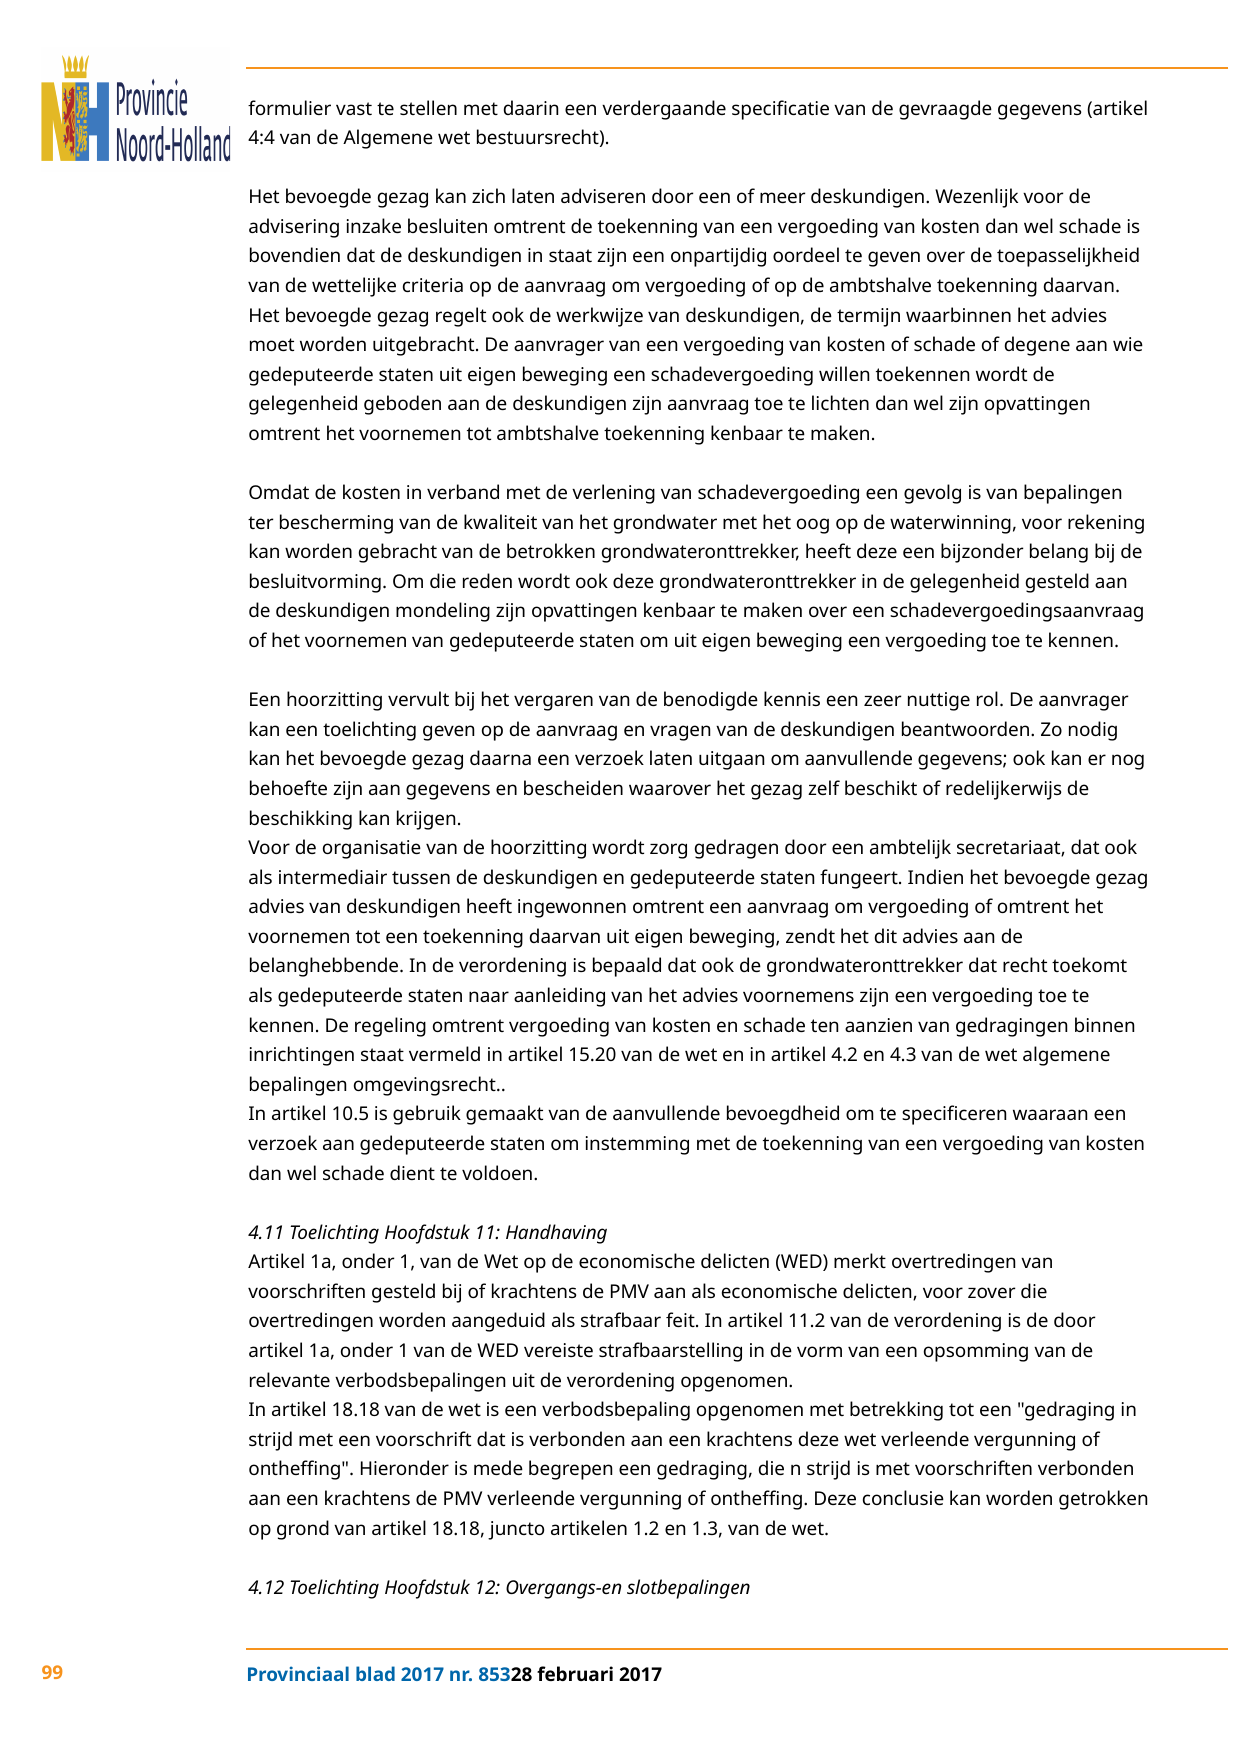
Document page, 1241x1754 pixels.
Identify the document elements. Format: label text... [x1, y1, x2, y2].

text 4.12 Toelichting Hoofdstuk 12: Overgangs-en slotbepalingen [248, 1574, 1152, 1600]
text In artikel 18.18 van de wet is een verbodsbepaling opgenomen met betrekking tot een "gedraging in strijd met een voorschrift dat is verbonden aan een krachtens deze wet verleende vergunning of ontheffing". Hieronder is mede begrepen een gedraging, die n strijd is met voorschriften verbonden aan een krachtens de PMV verleende vergunning of ontheffing. Deze conclusie kan worden getrokken op grond van artikel 18.18, juncto artikelen 1.2 en 1.3, van de wet. [248, 1396, 1152, 1541]
text Het bevoegde gezag kan zich laten adviseren door een of meer deskundigen. Wezenlijk voor de advisering inzake besluiten omtrent de toekenning van een vergoeding van kosten dan wel schade is bovendien dat de deskundigen in staat zijn een onpartijdig oordeel te geven over de toepasselijkheid van de wettelijke criteria op de aanvraag om vergoeding of op de ambtshalve toekenning daarvan. Het bevoegde gezag regelt ook de werkwijze van deskundigen, de termijn waarbinnen het advies moet worden uitgebracht. De aanvrager van een vergoeding van kosten of schade of degene aan wie gedeputeerde staten uit eigen beweging een schadevergoeding willen toekennen wordt de gelegenheid geboden aan de deskundigen zijn aanvraag toe te lichten dan wel zijn opvattingen omtrent het voornemen tot ambtshalve toekenning kenbaar te maken. [248, 183, 1152, 446]
text In artikel 10.5 is gebruik gemaakt van de aanvullende bevoegdheid om te specificeren waaraan een verzoek aan gedeputeerde staten om instemming met de toekenning van een vergoeding van kosten dan wel schade dient te voldoen. [248, 1101, 1152, 1186]
text Omdat de kosten in verband met de verlening van schadevergoeding een gevolg is van bepalingen ter bescherming van de kwaliteit van het grondwater met het oog op de waterwinning, voor rekening kan worden gebracht van de betrokken grondwateronttrekker, heeft deze een bijzonder belang bij de besluitvorming. Om die reden wordt ook deze grondwateronttrekker in de gelegenheid gesteld aan de deskundigen mondeling zijn opvattingen kenbaar te maken over een schadevergoedingsaanvraag of het voornemen van gedeputeerde staten om uit eigen beweging een vergoeding toe te kennen. [248, 479, 1152, 653]
text 4.11 Toelichting Hoofdstuk 11: Handhaving [248, 1219, 1152, 1245]
text formulier vast te stellen met daarin een verdergaande specificatie van de gevraagde gegevens (artikel 4:4 van de Algemene wet bestuursrecht). [248, 95, 1152, 150]
text Voor de organisatie van de hoorzitting wordt zorg gedragen door een ambtelijk secretariaat, dat ook als intermediair tussen de deskundigen en gedeputeerde staten fungeert. Indien het bevoegde gezag advies van deskundigen heeft ingewonnen omtrent een aanvraag om vergoeding of omtrent het voornemen tot een toekenning daarvan uit eigen beweging, zendt het dit advies aan de belanghebbende. In de verordening is bepaald dat ook de grondwateronttrekker dat recht toekomt als gedeputeerde staten naar aanleiding van het advies voornemens zijn een vergoeding toe te kennen. De regeling omtrent vergoeding van kosten en schade ten aanzien van gedragingen binnen inrichtingen staat vermeld in artikel 15.20 van de wet en in artikel 4.2 en 4.3 van de wet algemene bepalingen omgevingsrecht.. [248, 834, 1152, 1097]
text Artikel 1a, onder 1, van de Wet op de economische delicten (WED) merkt overtredingen van voorschriften gesteld bij of krachtens de PMV aan als economische delicten, voor zover die overtredingen worden aangeduid als strafbaar feit. In artikel 11.2 van de verordening is de door artikel 1a, onder 1 van de WED vereiste strafbaarstelling in de vorm van een opsomming van de relevante verbodsbepalingen uit de verordening opgenomen. [248, 1248, 1152, 1393]
text Een hoorzitting vervult bij het vergaren van de benodigde kennis een zeer nuttige rol. De aanvrager kan een toelichting geven op de aanvraag en vragen van de deskundigen beantwoorden. Zo nodig kan het bevoegde gezag daarna een verzoek laten uitgaan om aanvullende gegevens; ook kan er nog behoefte zijn aan gegevens en bescheiden waarover het gezag zelf beschikt of redelijkerwijs de beschikking kan krijgen. [248, 686, 1152, 831]
picture [41, 47, 231, 172]
